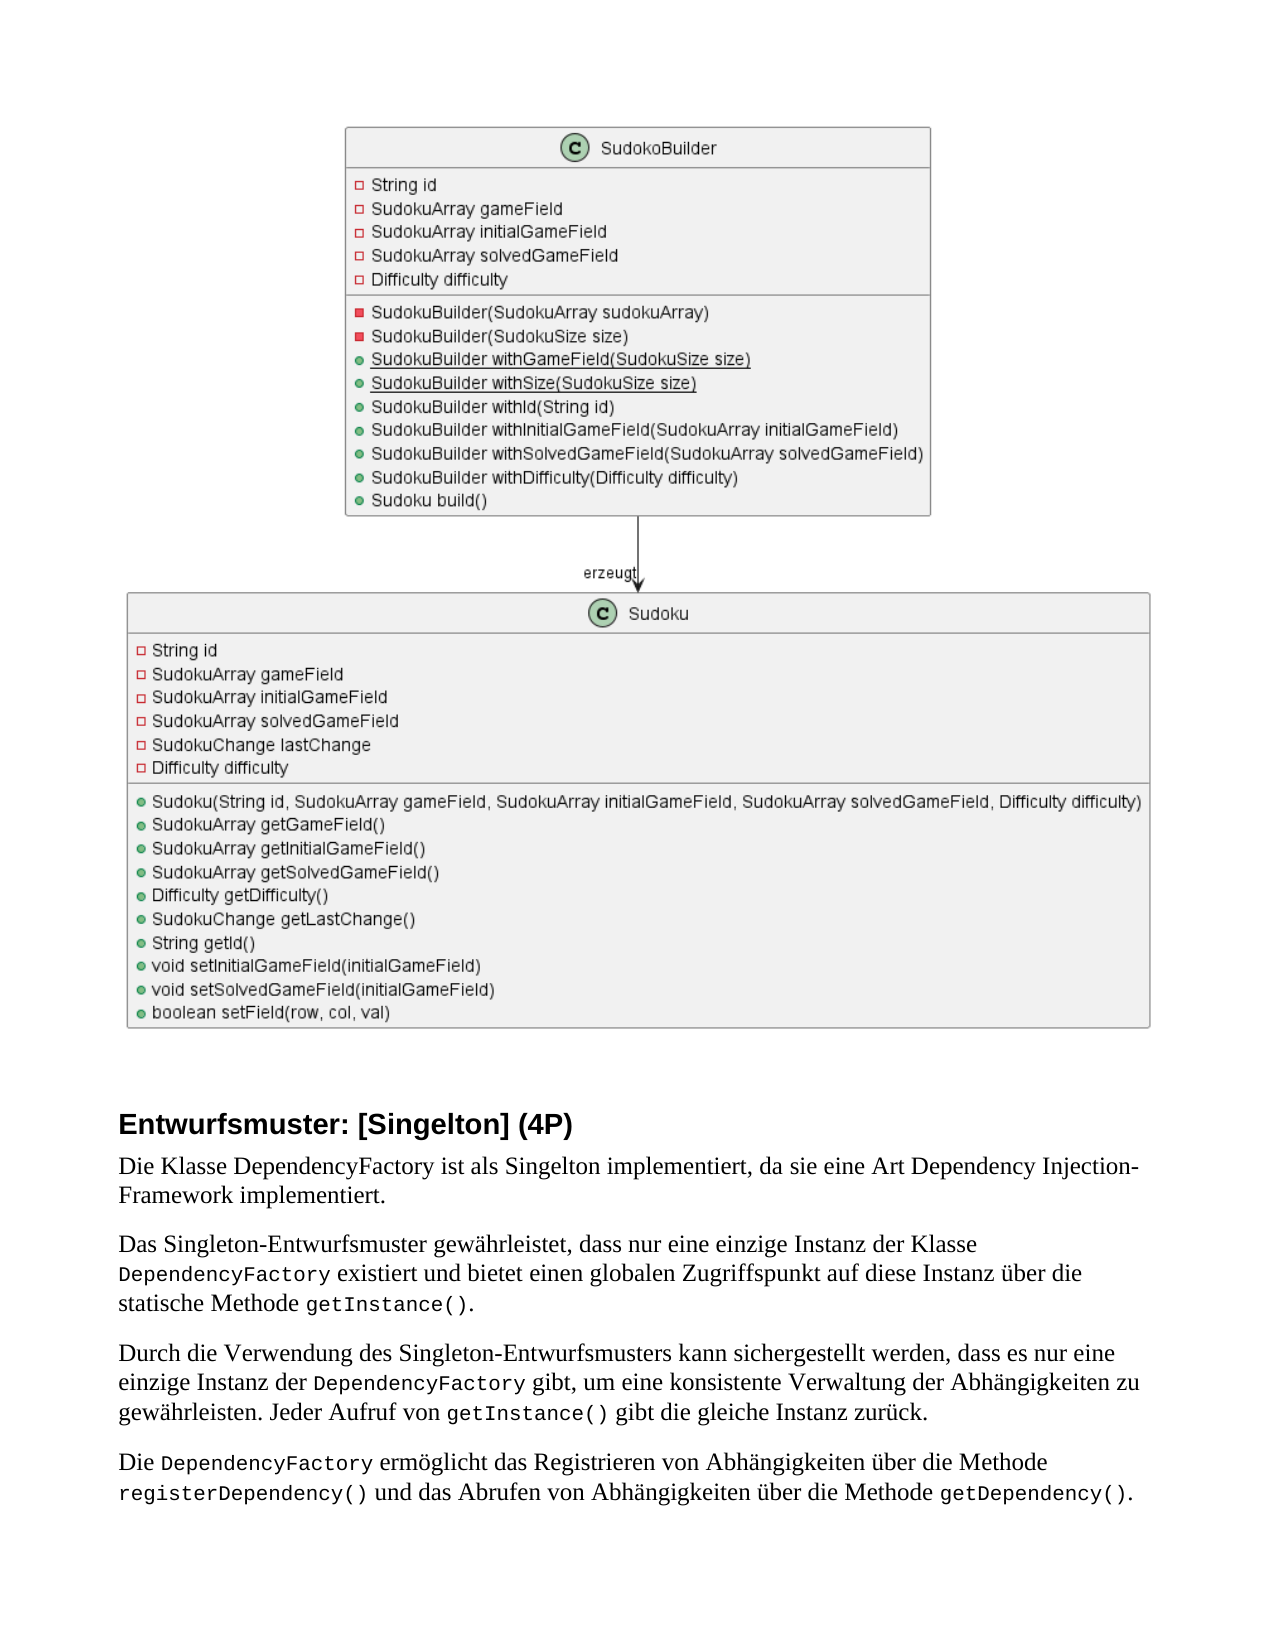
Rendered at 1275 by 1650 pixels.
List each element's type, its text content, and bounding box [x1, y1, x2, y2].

subtitle Entwurfsmuster: [Singelton] (4P) [118, 1107, 1157, 1141]
text Durch die Verwendung des Singleton-Entwurfsmusters kann sichergestellt werden, dass es nur eine einzige Instanz der DependencyFactory gibt, um eine konsistente Verwaltung der Abhängigkeiten zu gewährleisten. Jeder Aufruf von getInstance() gibt die gleiche Instanz zurück. [118, 1338, 1157, 1426]
text Die DependencyFactory ermöglicht das Registrieren von Abhängigkeiten über die Methode registerDependency() und das Abrufen von Abhängigkeiten über die Methode getDependency(). [118, 1447, 1157, 1506]
text Das Singleton-Entwurfsmuster gewährleistet, dass nur eine einzige Instanz der Klasse DependencyFactory existiert und bietet einen globalen Zugriffspunkt auf diese Instanz über die statische Methode getInstance(). [118, 1229, 1157, 1317]
text Die Klasse DependencyFactory ist als Singelton implementiert, da sie eine Art Dependency Injection-Framework implementiert. [118, 1151, 1157, 1209]
